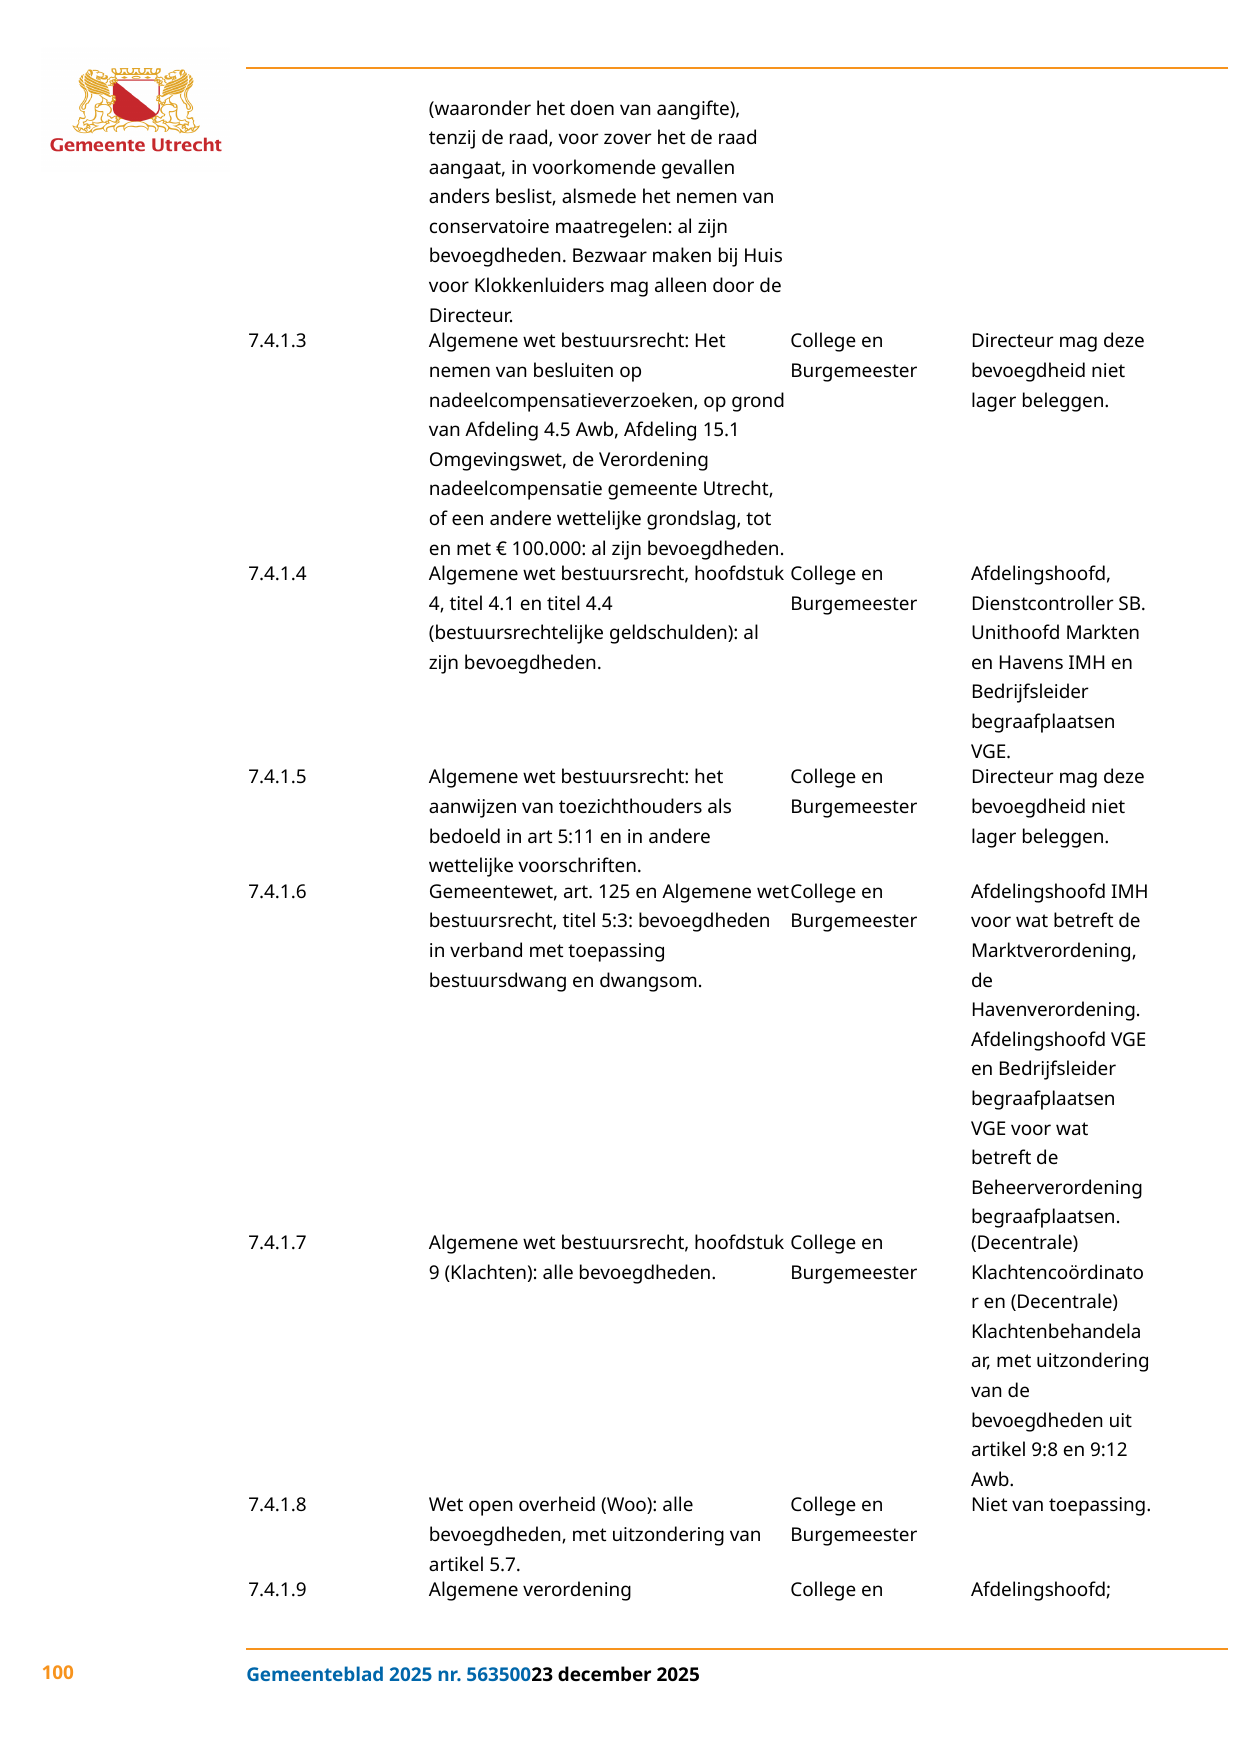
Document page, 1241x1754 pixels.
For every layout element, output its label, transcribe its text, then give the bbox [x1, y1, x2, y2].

table_cell College en Burgemeester [790, 878, 971, 1229]
table_cell College en Burgemeester [790, 560, 971, 764]
table_cell College en [790, 1577, 971, 1602]
table_cell Directeur mag deze bevoegdheid niet lager beleggen. [971, 764, 1152, 878]
table_cell (waaronder het doen van aangifte), tenzij de raad, voor zover het de raad aangaat, in voorkomende gevallen anders beslist, alsmede het nemen van conservatoire maatregelen: al zijn bevoegdheden. Bezwaar maken bij Huis voor Klokkenluiders mag alleen door de Directeur. [429, 95, 790, 328]
table_cell College en Burgemeester [790, 328, 971, 560]
table_cell Afdelingshoofd; [971, 1577, 1152, 1602]
table_cell 7.4.1.3 [248, 328, 429, 560]
table_cell 7.4.1.9 [248, 1577, 429, 1602]
table_cell Algemene verordening [429, 1577, 790, 1602]
table_cell 7.4.1.4 [248, 560, 429, 764]
table_cell Algemene wet bestuursrecht: Het nemen van besluiten op nadeelcompensatieverzoeken, op grond van Afdeling 4.5 Awb, Afdeling 15.1 Omgevingswet, de Verordening nadeelcompensatie gemeente Utrecht, of een andere wettelijke grondslag, tot en met € 100.000: al zijn bevoegdheden. [429, 328, 790, 560]
table_cell 7.4.1.6 [248, 878, 429, 1229]
table_cell Wet open overheid (Woo): alle bevoegdheden, met uitzondering van artikel 5.7. [429, 1492, 790, 1577]
table_cell Algemene wet bestuursrecht: het aanwijzen van toezichthouders als bedoeld in art 5:11 en in andere wettelijke voorschriften. [429, 764, 790, 878]
table_cell 7.4.1.8 [248, 1492, 429, 1577]
table_cell [790, 95, 971, 328]
table_cell 7.4.1.7 [248, 1229, 429, 1492]
table_cell College en Burgemeester [790, 764, 971, 878]
table_cell College en Burgemeester [790, 1492, 971, 1577]
table_cell [971, 95, 1152, 328]
table_cell Niet van toepassing. [971, 1492, 1152, 1577]
table_cell Algemene wet bestuursrecht, hoofdstuk 4, titel 4.1 en titel 4.4 (bestuursrechtelijke geldschulden): al zijn bevoegdheden. [429, 560, 790, 764]
table_cell College en Burgemeester [790, 1229, 971, 1492]
table_cell Afdelingshoofd, Dienstcontroller SB. Unithoofd Markten en Havens IMH en Bedrijfsleider begraafplaatsen VGE. [971, 560, 1152, 764]
table_cell 7.4.1.5 [248, 764, 429, 878]
table_cell Gemeentewet, art. 125 en Algemene wet bestuursrecht, titel 5:3: bevoegdheden in verband met toepassing bestuursdwang en dwangsom. [429, 878, 790, 1229]
table_cell [248, 95, 429, 328]
table_cell Algemene wet bestuursrecht, hoofdstuk 9 (Klachten): alle bevoegdheden. [429, 1229, 790, 1492]
table_cell Directeur mag deze bevoegdheid niet lager beleggen. [971, 328, 1152, 560]
table_cell (Decentrale) Klachtencoördinator en (Decentrale) Klachtenbehandelaar, met uitzondering van de bevoegdheden uit artikel 9:8 en 9:12 Awb. [971, 1229, 1152, 1492]
picture [41, 47, 231, 172]
table_cell Afdelingshoofd IMH voor wat betreft de Marktverordening, de Havenverordening. Afdelingshoofd VGE en Bedrijfsleider begraafplaatsen VGE voor wat betreft de Beheerverordening begraafplaatsen. [971, 878, 1152, 1229]
